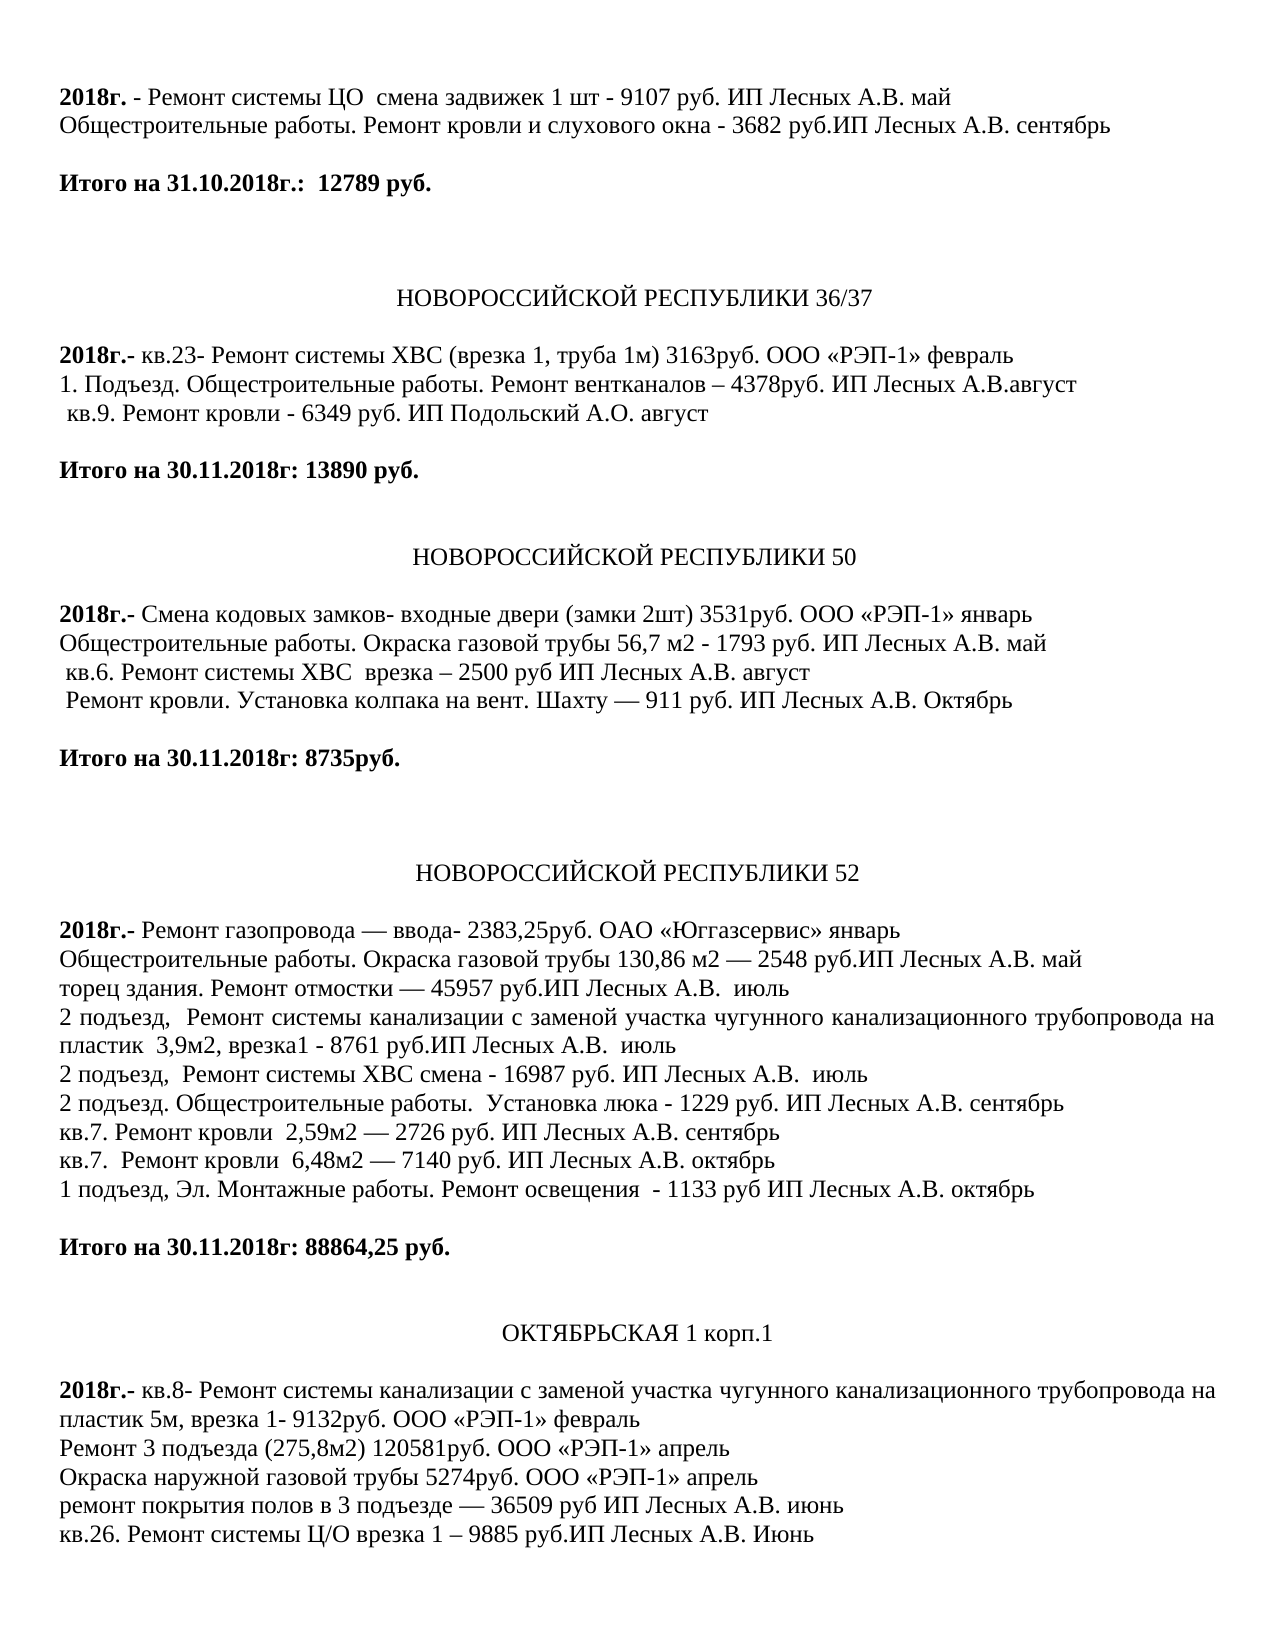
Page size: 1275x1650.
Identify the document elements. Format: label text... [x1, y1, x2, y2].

text кв.6. Ремонт системы ХВС врезка – 2500 руб ИП Лесных А.В. август [59, 657, 1216, 686]
text 2018г.- Ремонт газопровода — ввода- 2383,25руб. ОАО «Юггазсервис» январь [59, 916, 1216, 944]
text 2 подъезд, Ремонт системы канализации с заменой участка чугунного канализационного трубопровода на пластик 3,9м2, врезка1 - 8761 руб.ИП Лесных А.В. июль [59, 1002, 1216, 1059]
text кв.26. Ремонт системы Ц/О врезка 1 – 9885 руб.ИП Лесных А.В. Июнь [59, 1519, 1216, 1548]
text 2018г. - Ремонт системы ЦО смена задвижек 1 шт - 9107 руб. ИП Лесных А.В. май [59, 82, 1216, 111]
text Общестроительные работы. Окраска газовой трубы 130,86 м2 — 2548 руб.ИП Лесных А.В. май [59, 944, 1216, 973]
text торец здания. Ремонт отмостки — 45957 руб.ИП Лесных А.В. июль [59, 973, 1216, 1002]
text 1. Подъезд. Общестроительные работы. Ремонт вентканалов – 4378руб. ИП Лесных А.В.август [59, 369, 1216, 398]
text НОВОРОССИЙСКОЙ РЕСПУБЛИКИ 52 [59, 858, 1216, 887]
text 2018г.- кв.8- Ремонт системы канализации с заменой участка чугунного канализационного трубопровода на пластик 5м, врезка 1- 9132руб. ООО «РЭП-1» февраль [59, 1376, 1216, 1433]
text 1 подъезд, Эл. Монтажные работы. Ремонт освещения - 1133 руб ИП Лесных А.В. октябрь [59, 1174, 1216, 1203]
text Итого на 31.10.2018г.: 12789 руб. [59, 168, 1216, 197]
text Итого на 30.11.2018г: 13890 руб. [59, 456, 1216, 484]
text 2 подъезд, Ремонт системы ХВС смена - 16987 руб. ИП Лесных А.В. июль [59, 1059, 1216, 1088]
text НОВОРОССИЙСКОЙ РЕСПУБЛИКИ 50 [59, 542, 1216, 571]
text Ремонт кровли. Установка колпака на вент. Шахту — 911 руб. ИП Лесных А.В. Октябрь [59, 686, 1216, 714]
text ОКТЯБРЬСКАЯ 1 корп.1 [59, 1318, 1216, 1347]
text Итого на 30.11.2018г: 8735руб. [59, 743, 1216, 772]
text 2 подъезд. Общестроительные работы. Установка люка - 1229 руб. ИП Лесных А.В. сентябрь [59, 1088, 1216, 1117]
text кв.9. Ремонт кровли - 6349 руб. ИП Подольский А.О. август [59, 398, 1216, 427]
text Общестроительные работы. Ремонт кровли и слухового окна - 3682 руб.ИП Лесных А.В. сентябрь [59, 111, 1216, 139]
text Итого на 30.11.2018г: 88864,25 руб. [59, 1232, 1216, 1261]
text кв.7. Ремонт кровли 6,48м2 — 7140 руб. ИП Лесных А.В. октябрь [59, 1146, 1216, 1174]
text 2018г.- Смена кодовых замков- входные двери (замки 2шт) 3531руб. ООО «РЭП-1» январь [59, 599, 1216, 628]
text кв.7. Ремонт кровли 2,59м2 — 2726 руб. ИП Лесных А.В. сентябрь [59, 1117, 1216, 1146]
text Общестроительные работы. Окраска газовой трубы 56,7 м2 - 1793 руб. ИП Лесных А.В. май [59, 628, 1216, 657]
text 2018г.- кв.23- Ремонт системы ХВС (врезка 1, труба 1м) 3163руб. ООО «РЭП-1» февраль [59, 341, 1216, 369]
text НОВОРОССИЙСКОЙ РЕСПУБЛИКИ 36/37 [59, 283, 1216, 312]
text ремонт покрытия полов в 3 подъезде — 36509 руб ИП Лесных А.В. июнь [59, 1491, 1216, 1519]
text Окраска наружной газовой трубы 5274руб. ООО «РЭП-1» апрель [59, 1462, 1216, 1491]
text Ремонт 3 подъезда (275,8м2) 120581руб. ООО «РЭП-1» апрель [59, 1433, 1216, 1462]
